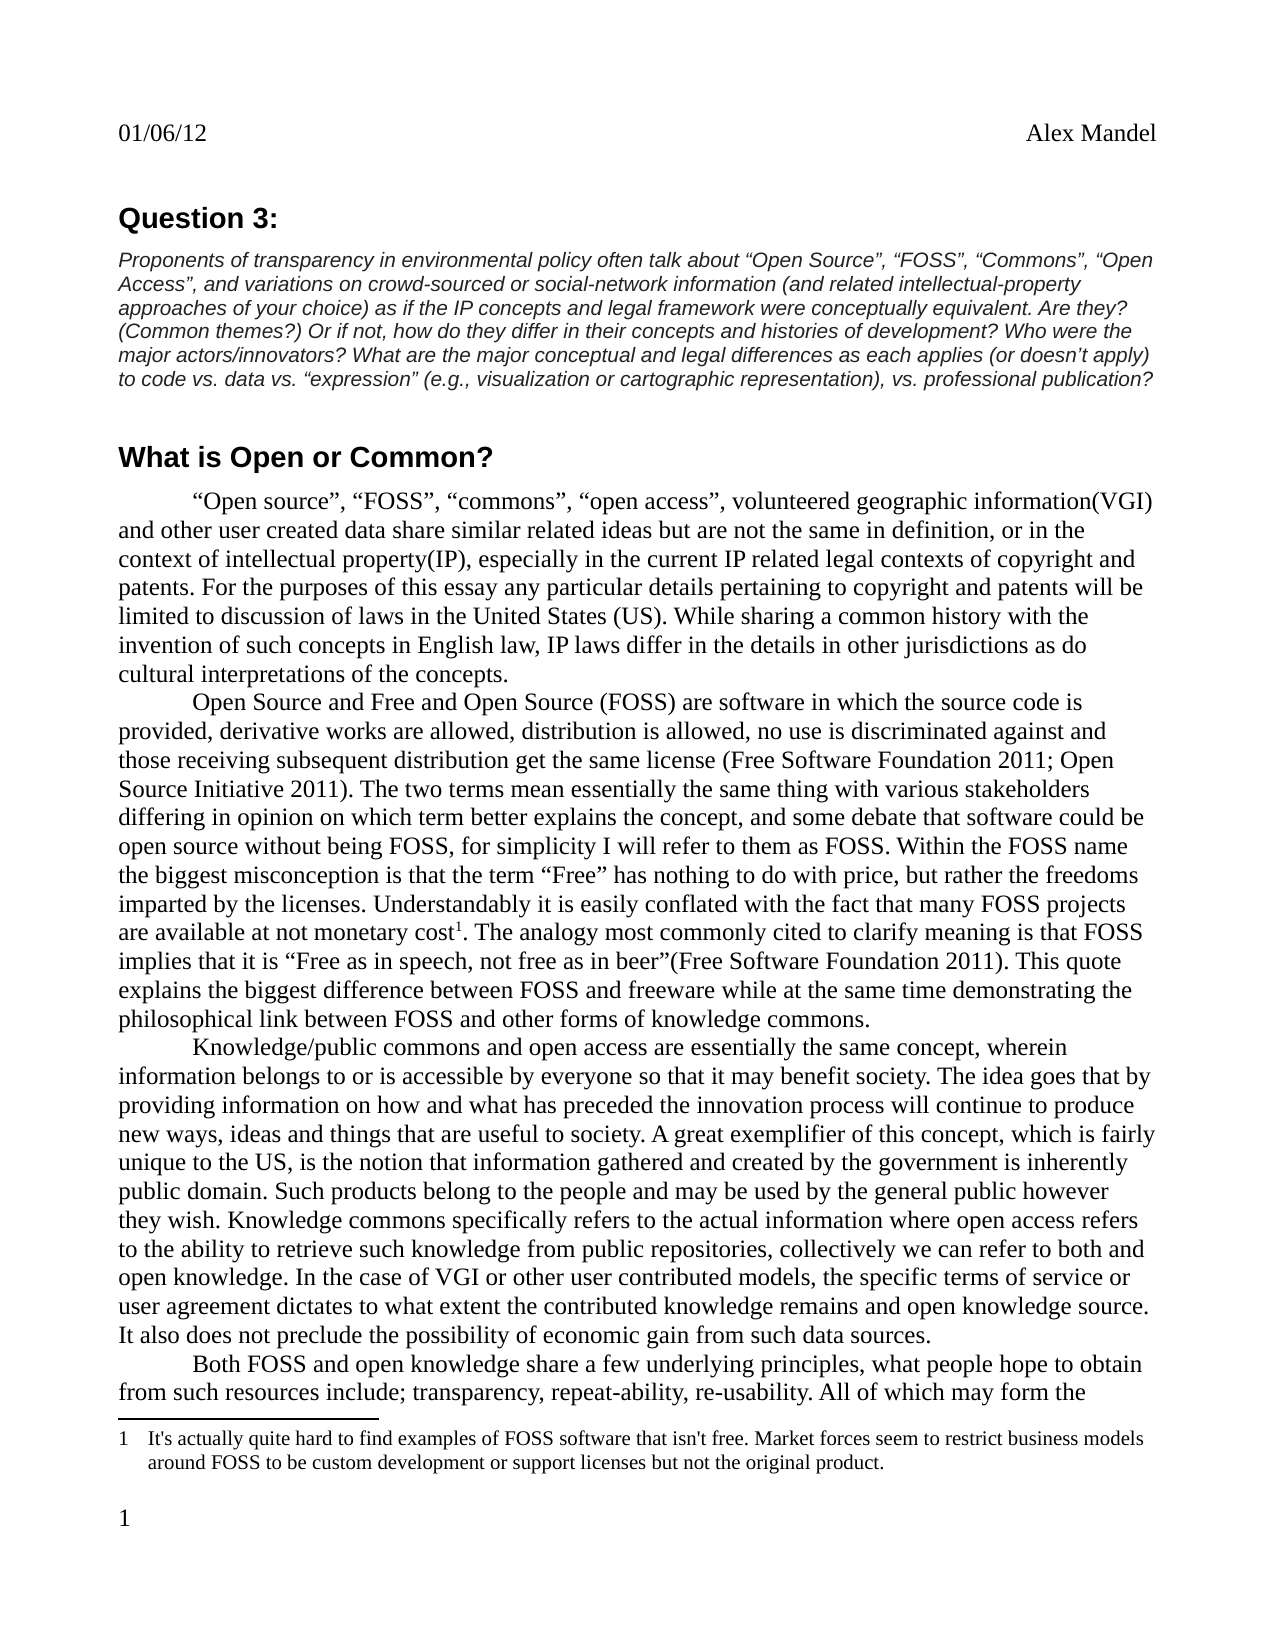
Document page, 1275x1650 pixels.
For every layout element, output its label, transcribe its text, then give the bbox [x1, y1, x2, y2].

text “Open source”, “FOSS”, “commons”, “open access”, volunteered geographic information(VGI) and other user created data share similar related ideas but are not the same in definition, or in the context of intellectual property(IP), especially in the current IP related legal contexts of copyright and patents. For the purposes of this essay any particular details pertaining to copyright and patents will be limited to discussion of laws in the United States (US). While sharing a common history with the invention of such concepts in English law, IP laws differ in the details in other jurisdictions as do cultural interpretations of the concepts. [118, 486, 1157, 687]
text It's actually quite hard to find examples of FOSS software that isn't free. Market forces seem to restrict business models around FOSS to be custom development or support licenses but not the original product. [118, 1426, 1157, 1474]
text Knowledge/public commons and open access are essentially the same concept, wherein information belongs to or is accessible by everyone so that it may benefit society. The idea goes that by providing information on how and what has preceded the innovation process will continue to produce new ways, ideas and things that are useful to society. A great exemplifier of this concept, which is fairly unique to the US, is the notion that information gathered and created by the government is inherently public domain. Such products belong to the people and may be used by the general public however they wish. Knowledge commons specifically refers to the actual information where open access refers to the ability to retrieve such knowledge from public repositories, collectively we can refer to both and open knowledge. In the case of VGI or other user contributed models, the specific terms of service or user agreement dictates to what extent the contributed knowledge remains and open knowledge source. It also does not preclude the possibility of economic gain from such data sources. [118, 1032, 1157, 1349]
text Proponents of transparency in environmental policy often talk about “Open Source”, “FOSS”, “Commons”, “Open Access”, and variations on crowd-sourced or social-network information (and related intellectual-property approaches of your choice) as if the IP concepts and legal framework were conceptually equivalent. Are they? (Common themes?) Or if not, how do they differ in their concepts and histories of development? Who were the major actors/innovators? What are the major conceptual and legal differences as each applies (or doesn’t apply) to code vs. data vs. “expression” (e.g., visualization or cartographic representation), vs. professional publication? [118, 247, 1157, 391]
text Open Source and Free and Open Source (FOSS) are software in which the source code is provided, derivative works are allowed, distribution is allowed, no use is discriminated against and those receiving subsequent distribution get the same license (Free Software Foundation 2011; Open Source Initiative 2011). The two terms mean essentially the same thing with various stakeholders differing in opinion on which term better explains the concept, and some debate that software could be open source without being FOSS, for simplicity I will refer to them as FOSS. Within the FOSS name the biggest misconception is that the term “Free” has nothing to do with price, but rather the freedoms imparted by the licenses. Understandably it is easily conflated with the fact that many FOSS projects are available at not monetary cost. The analogy most commonly cited to clarify meaning is that FOSS implies that it is “Free as in speech, not free as in beer”(Free Software Foundation 2011). This quote explains the biggest difference between FOSS and freeware while at the same time demonstrating the philosophical link between FOSS and other forms of knowledge commons. [118, 687, 1157, 1032]
subtitle What is Open or Common? [118, 440, 1157, 474]
text Both FOSS and open knowledge share a few underlying principles, what people hope to obtain from such resources include; transparency, repeat-ability, re-usability. All of which may form the [118, 1349, 1157, 1406]
subtitle Question 3: [118, 201, 1157, 235]
